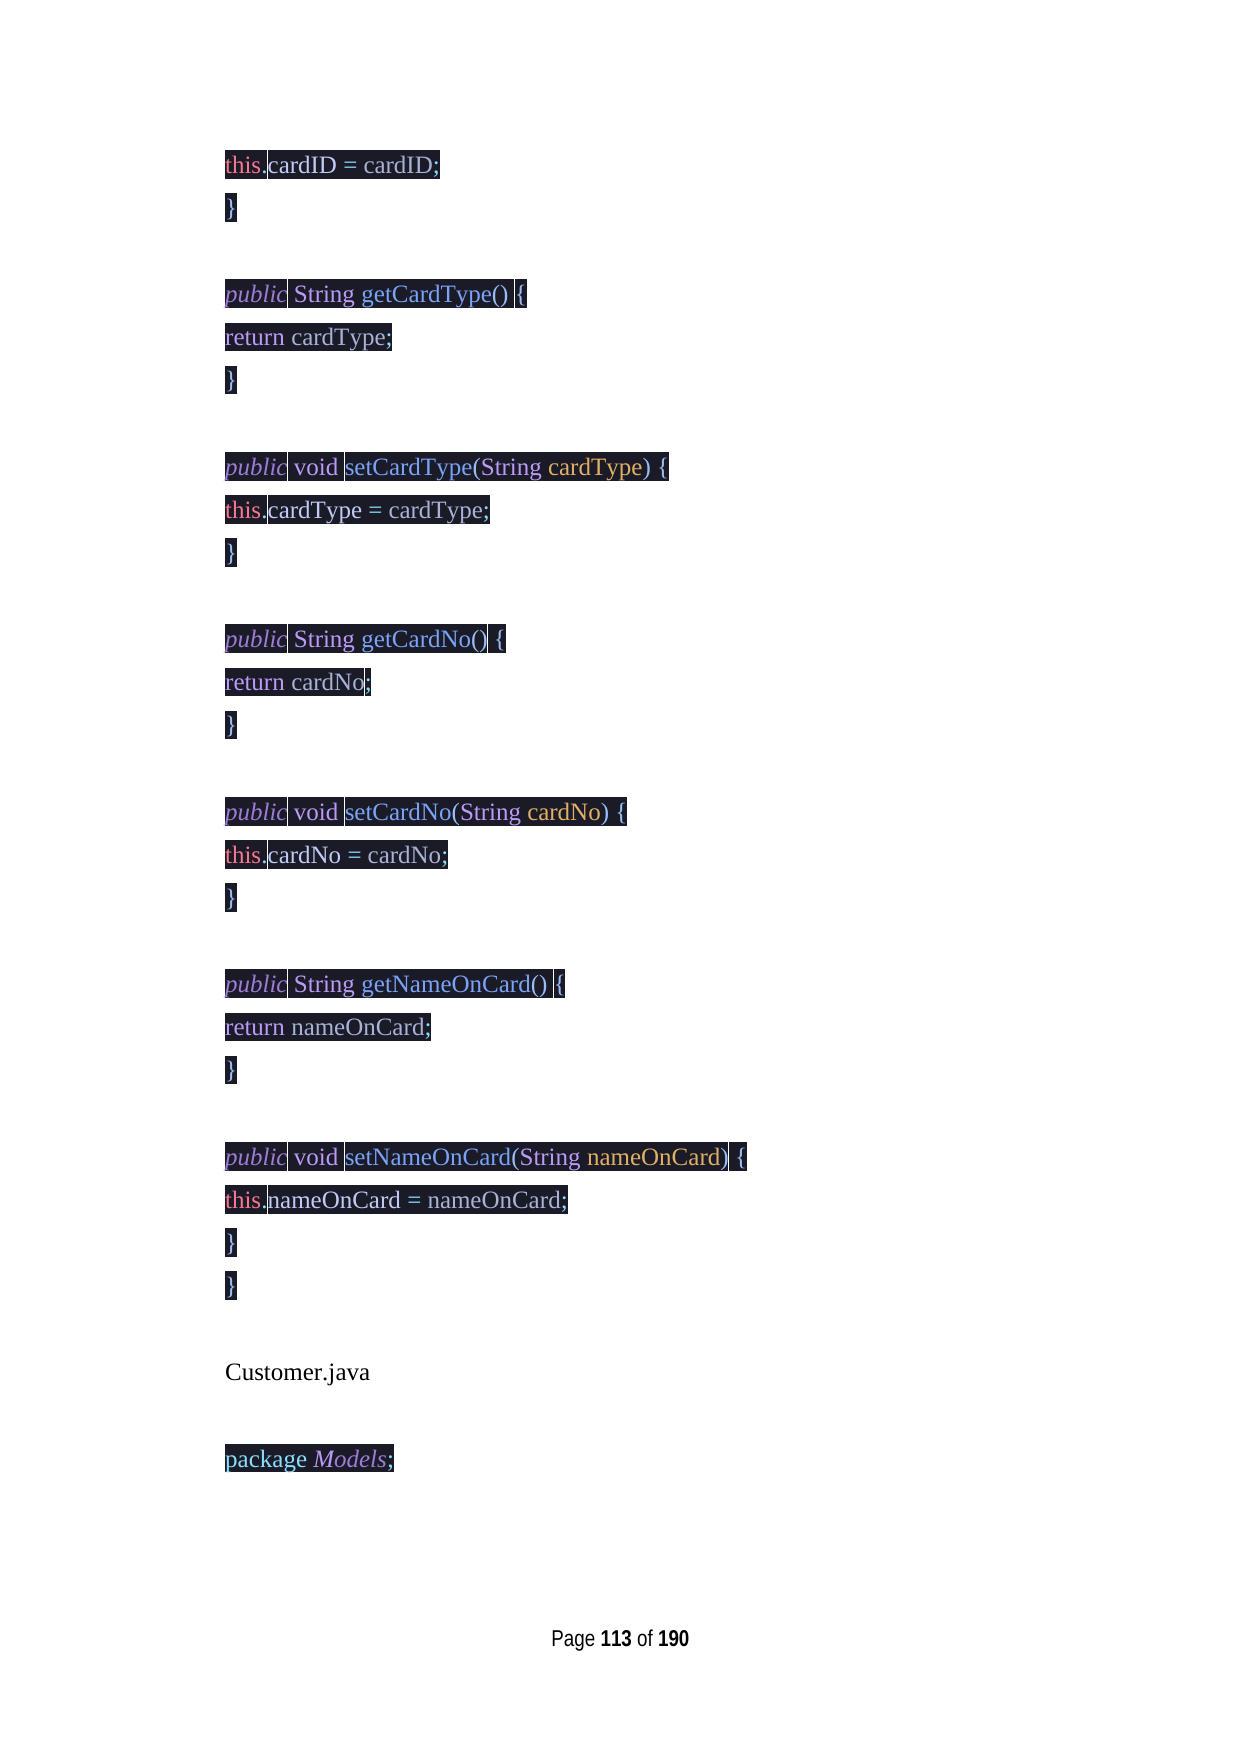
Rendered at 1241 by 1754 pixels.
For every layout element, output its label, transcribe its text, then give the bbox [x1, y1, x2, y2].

text return cardNo; [225, 667, 1090, 696]
text public String getCardType() { [225, 279, 1090, 308]
text } [225, 1056, 1090, 1084]
text } [225, 711, 1090, 739]
text } [225, 883, 1090, 912]
text return nameOnCard; [225, 1012, 1090, 1041]
text package Models; [225, 1444, 1090, 1472]
text public void setCardNo(String cardNo) { [225, 797, 1090, 826]
text } [225, 366, 1090, 394]
text this.nameOnCard = nameOnCard; [225, 1185, 1090, 1214]
text this.cardNo = cardNo; [225, 840, 1090, 869]
text } [225, 193, 1090, 222]
text this.cardType = cardType; [225, 495, 1090, 524]
text } [225, 538, 1090, 567]
text } [225, 1228, 1090, 1257]
text this.cardID = cardID; [225, 150, 1090, 179]
text public String getCardNo() { [225, 624, 1090, 653]
text public String getNameOnCard() { [225, 969, 1090, 998]
text return cardType; [225, 322, 1090, 351]
text } [225, 1271, 1090, 1300]
text public void setCardType(String cardType) { [225, 452, 1090, 481]
text public void setNameOnCard(String nameOnCard) { [225, 1142, 1090, 1171]
text Customer.java [225, 1357, 1090, 1386]
